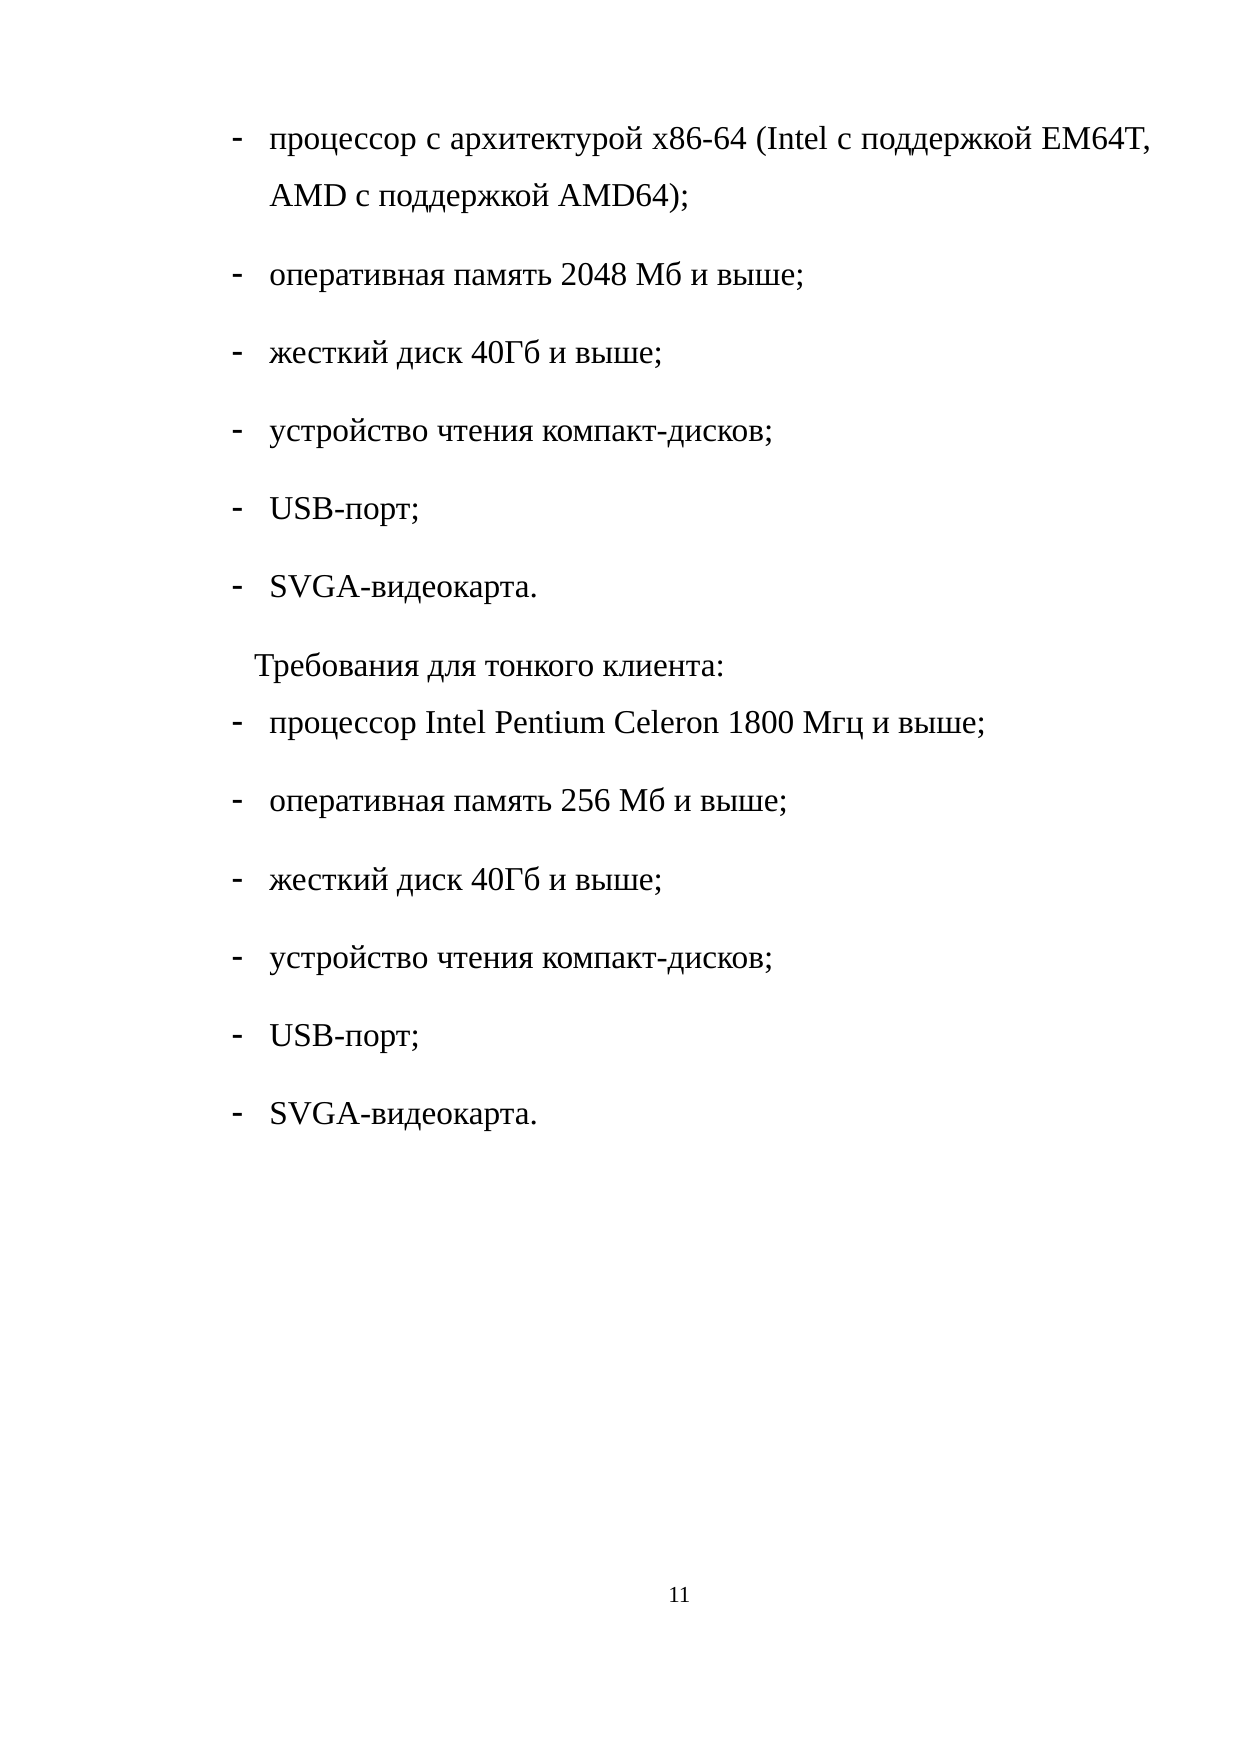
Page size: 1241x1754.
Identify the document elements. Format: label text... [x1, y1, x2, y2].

list USB-порт; [232, 488, 1152, 527]
list SVGA-видеокарта. [232, 1094, 1152, 1132]
list оперативная память 2048 Мб и выше; [232, 254, 1152, 292]
list устройство чтения компакт-дисков; [232, 410, 1152, 449]
list USB-порт; [232, 1015, 1152, 1054]
list оперативная память 256 Мб и выше; [232, 781, 1152, 819]
list процессор Intel Pentium Celeron 1800 Мгц и выше; [232, 702, 1152, 741]
list SVGA-видеокарта. [232, 567, 1152, 605]
list процессор с архитектурой x86-64 (Intel с поддержкой EM64T, AMD с поддержкой AMD64); [232, 118, 1152, 214]
list Требования для тонкого клиента: [254, 645, 1152, 683]
list жесткий диск 40Гб и выше; [232, 859, 1152, 897]
list жесткий диск 40Гб и выше; [232, 332, 1152, 370]
list устройство чтения компакт-дисков; [232, 937, 1152, 976]
